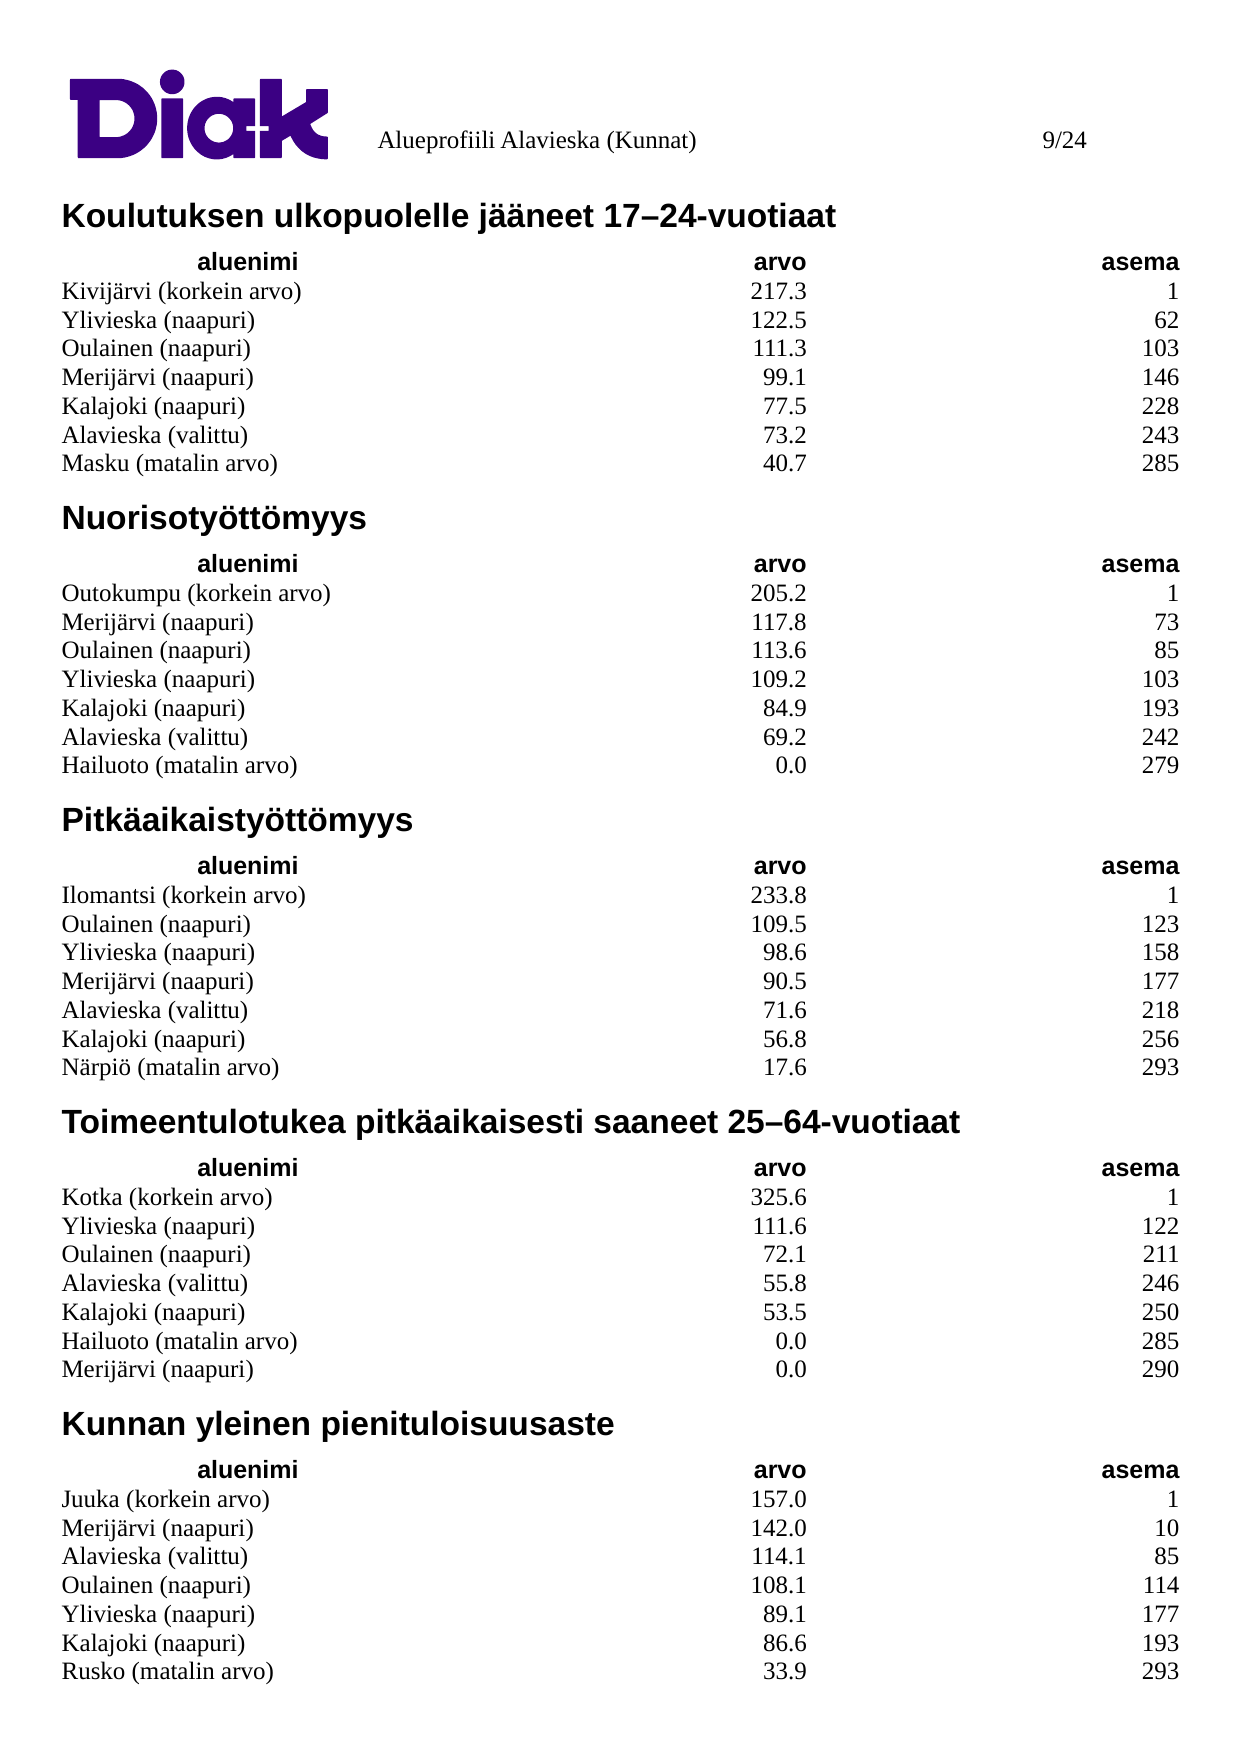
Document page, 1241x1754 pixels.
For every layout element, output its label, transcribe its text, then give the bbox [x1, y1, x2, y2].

table_header asema [806, 1455, 1179, 1484]
table_header arvo [434, 851, 806, 880]
table_header arvo [434, 549, 806, 578]
table_cell 246 [806, 1268, 1179, 1297]
table_cell Merijärvi (naapuri) [61, 1513, 434, 1541]
table_cell 55.8 [434, 1268, 806, 1297]
table_cell 108.1 [434, 1570, 806, 1599]
table_cell Kivijärvi (korkein arvo) [61, 276, 434, 305]
table_cell 69.2 [434, 722, 806, 751]
table_cell 243 [806, 420, 1179, 448]
subtitle Kunnan yleinen pienituloisuusaste [61, 1404, 1179, 1443]
table_cell Kalajoki (naapuri) [61, 1297, 434, 1326]
table_cell 103 [806, 664, 1179, 693]
table_cell 114 [806, 1570, 1179, 1599]
table_cell 77.5 [434, 391, 806, 420]
table_cell 177 [806, 1599, 1179, 1628]
table_cell Ylivieska (naapuri) [61, 664, 434, 693]
table_cell Merijärvi (naapuri) [61, 1355, 434, 1383]
table_header aluenimi [61, 851, 434, 880]
table_cell 122.5 [434, 305, 806, 333]
table_cell 111.6 [434, 1211, 806, 1239]
table_cell Alavieska (valittu) [61, 1268, 434, 1297]
table_cell 123 [806, 909, 1179, 937]
table_cell 157.0 [434, 1484, 806, 1513]
table_cell 17.6 [434, 1053, 806, 1081]
table_cell 10 [806, 1513, 1179, 1541]
table_header asema [806, 1153, 1179, 1182]
table_cell 109.5 [434, 909, 806, 937]
table_cell 73.2 [434, 420, 806, 448]
table_cell Alavieska (valittu) [61, 1541, 434, 1570]
table_cell Oulainen (naapuri) [61, 909, 434, 937]
table_cell 205.2 [434, 578, 806, 607]
table_cell 114.1 [434, 1541, 806, 1570]
table_header arvo [434, 1455, 806, 1484]
table_cell 218 [806, 995, 1179, 1024]
table_cell Kotka (korkein arvo) [61, 1182, 434, 1211]
table_cell Hailuoto (matalin arvo) [61, 1326, 434, 1354]
table_cell 109.2 [434, 664, 806, 693]
table_cell 0.0 [434, 1326, 806, 1354]
table_cell 113.6 [434, 636, 806, 664]
table_cell Merijärvi (naapuri) [61, 966, 434, 995]
table_cell Alavieska (valittu) [61, 995, 434, 1024]
table_cell Merijärvi (naapuri) [61, 362, 434, 391]
subtitle Pitkäaikaistyöttömyys [61, 800, 1179, 839]
table_cell 89.1 [434, 1599, 806, 1628]
table_cell Närpiö (matalin arvo) [61, 1053, 434, 1081]
table_cell 177 [806, 966, 1179, 995]
table_cell 1 [806, 578, 1179, 607]
table_header aluenimi [61, 1153, 434, 1182]
table_cell 117.8 [434, 607, 806, 636]
table_cell 290 [806, 1355, 1179, 1383]
table_cell Masku (matalin arvo) [61, 449, 434, 477]
table_cell 98.6 [434, 938, 806, 966]
table_cell Hailuoto (matalin arvo) [61, 751, 434, 779]
table_cell Juuka (korkein arvo) [61, 1484, 434, 1513]
table_cell 62 [806, 305, 1179, 333]
table_cell Ylivieska (naapuri) [61, 1211, 434, 1239]
table_header asema [806, 851, 1179, 880]
table_cell Ylivieska (naapuri) [61, 1599, 434, 1628]
table_cell Merijärvi (naapuri) [61, 607, 434, 636]
table_cell Kalajoki (naapuri) [61, 693, 434, 722]
table_cell 142.0 [434, 1513, 806, 1541]
table_cell Alavieska (valittu) [61, 722, 434, 751]
table_cell Oulainen (naapuri) [61, 1240, 434, 1268]
table_cell Alavieska (valittu) [61, 420, 434, 448]
table_cell Kalajoki (naapuri) [61, 391, 434, 420]
table_cell 285 [806, 1326, 1179, 1354]
table_cell 250 [806, 1297, 1179, 1326]
table_cell 111.3 [434, 334, 806, 362]
table_cell 53.5 [434, 1297, 806, 1326]
table_cell 1 [806, 1484, 1179, 1513]
table_cell Kalajoki (naapuri) [61, 1628, 434, 1656]
table_header arvo [434, 247, 806, 276]
table_cell 86.6 [434, 1628, 806, 1656]
table_cell 71.6 [434, 995, 806, 1024]
table_cell 122 [806, 1211, 1179, 1239]
table_cell 228 [806, 391, 1179, 420]
table_cell 158 [806, 938, 1179, 966]
table_header asema [806, 247, 1179, 276]
table_cell Oulainen (naapuri) [61, 1570, 434, 1599]
table_cell 293 [806, 1656, 1179, 1685]
table_cell Ylivieska (naapuri) [61, 305, 434, 333]
table_cell Ilomantsi (korkein arvo) [61, 880, 434, 909]
table_cell 73 [806, 607, 1179, 636]
table_header arvo [434, 1153, 806, 1182]
table_cell Outokumpu (korkein arvo) [61, 578, 434, 607]
table_cell Ylivieska (naapuri) [61, 938, 434, 966]
table_cell Rusko (matalin arvo) [61, 1656, 434, 1685]
table_header asema [806, 549, 1179, 578]
table_cell 1 [806, 1182, 1179, 1211]
table_cell 33.9 [434, 1656, 806, 1685]
table_cell 146 [806, 362, 1179, 391]
table_cell 242 [806, 722, 1179, 751]
table_cell 85 [806, 1541, 1179, 1570]
table_cell 84.9 [434, 693, 806, 722]
table_cell 233.8 [434, 880, 806, 909]
table_cell 293 [806, 1053, 1179, 1081]
table_cell 72.1 [434, 1240, 806, 1268]
table_cell 211 [806, 1240, 1179, 1268]
table_cell 193 [806, 693, 1179, 722]
table_cell 103 [806, 334, 1179, 362]
table_cell 40.7 [434, 449, 806, 477]
table_cell Kalajoki (naapuri) [61, 1024, 434, 1052]
subtitle Koulutuksen ulkopuolelle jääneet 17–24-vuotiaat [61, 196, 1179, 235]
table_cell 0.0 [434, 751, 806, 779]
table_cell 285 [806, 449, 1179, 477]
subtitle Nuorisotyöttömyys [61, 498, 1179, 537]
table_cell Oulainen (naapuri) [61, 636, 434, 664]
table_cell 99.1 [434, 362, 806, 391]
table_cell 56.8 [434, 1024, 806, 1052]
table_header aluenimi [61, 1455, 434, 1484]
table_header aluenimi [61, 549, 434, 578]
subtitle Toimeentulotukea pitkäaikaisesti saaneet 25–64-vuotiaat [61, 1102, 1179, 1141]
table_cell 90.5 [434, 966, 806, 995]
table_cell 1 [806, 880, 1179, 909]
table_header aluenimi [61, 247, 434, 276]
table_cell 1 [806, 276, 1179, 305]
table_cell 217.3 [434, 276, 806, 305]
table_cell 256 [806, 1024, 1179, 1052]
table_cell Oulainen (naapuri) [61, 334, 434, 362]
table_cell 85 [806, 636, 1179, 664]
table_cell 279 [806, 751, 1179, 779]
table_cell 193 [806, 1628, 1179, 1656]
table_cell 0.0 [434, 1355, 806, 1383]
table_cell 325.6 [434, 1182, 806, 1211]
